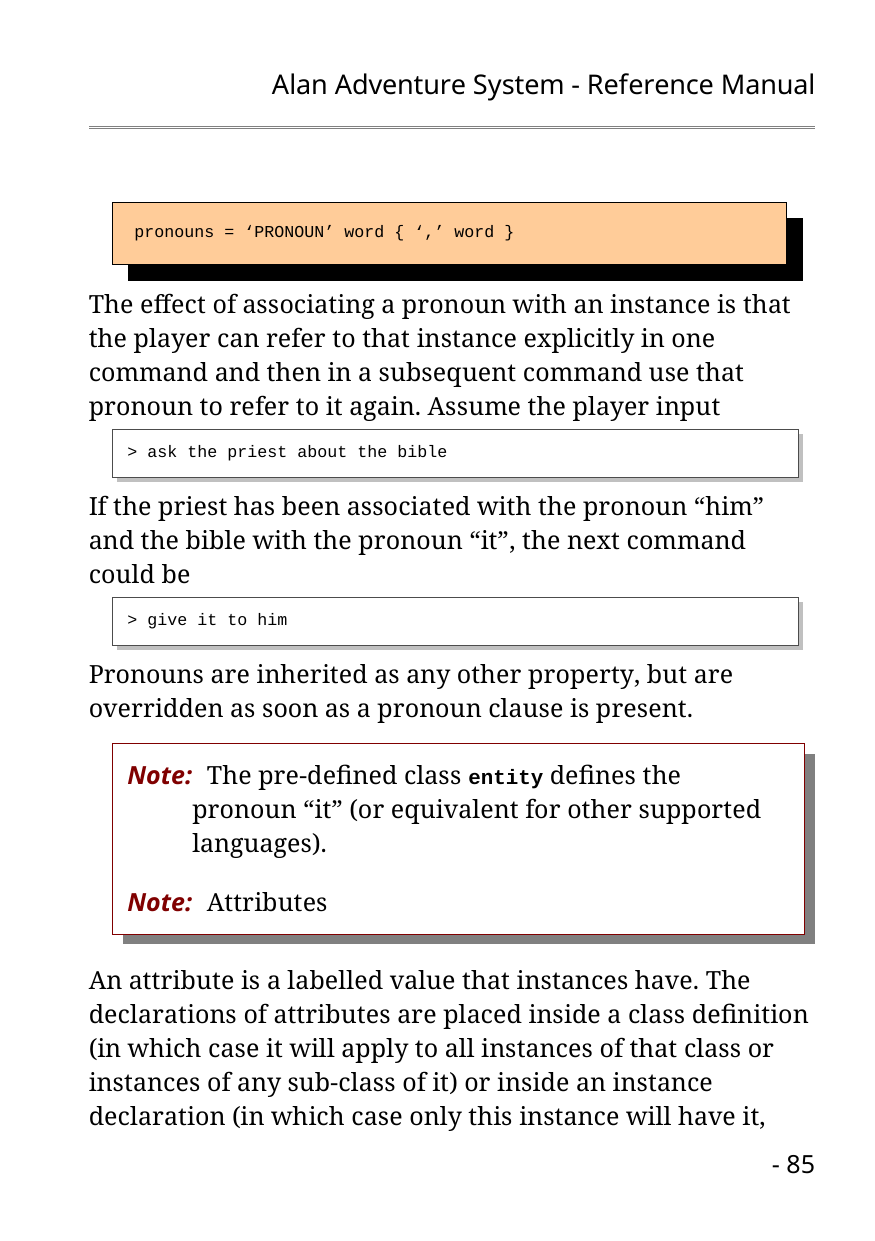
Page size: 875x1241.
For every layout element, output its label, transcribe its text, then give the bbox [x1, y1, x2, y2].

text pronouns = ‘PRONOUN’ word { ‘,’ word } [113, 203, 786, 264]
text > give it to him [113, 598, 798, 645]
text An attribute is a labelled value that instances have. The declarations of attributes are placed inside a class definition (in which case it will apply to all instances of that class or instances of any sub-class of it) or inside an instance declaration (in which case only this instance will have it, [88, 963, 815, 1133]
text > ask the priest about the bible [113, 430, 798, 477]
list The pre-defined class entity defines the pronoun “it” (or equivalent for other supported languages). [113, 744, 804, 860]
text If the priest has been associated with the pronoun “him” and the bible with the pronoun “it”, the next command could be [88, 489, 815, 591]
text Pronouns are inherited as any other property, but are overridden as soon as a pronoun clause is present. [88, 657, 815, 724]
text The effect of associating a pronoun with an instance is that the player can refer to that instance explicitly in one command and then in a subsequent command use that pronoun to refer to it again. Assume the player input [88, 287, 815, 423]
